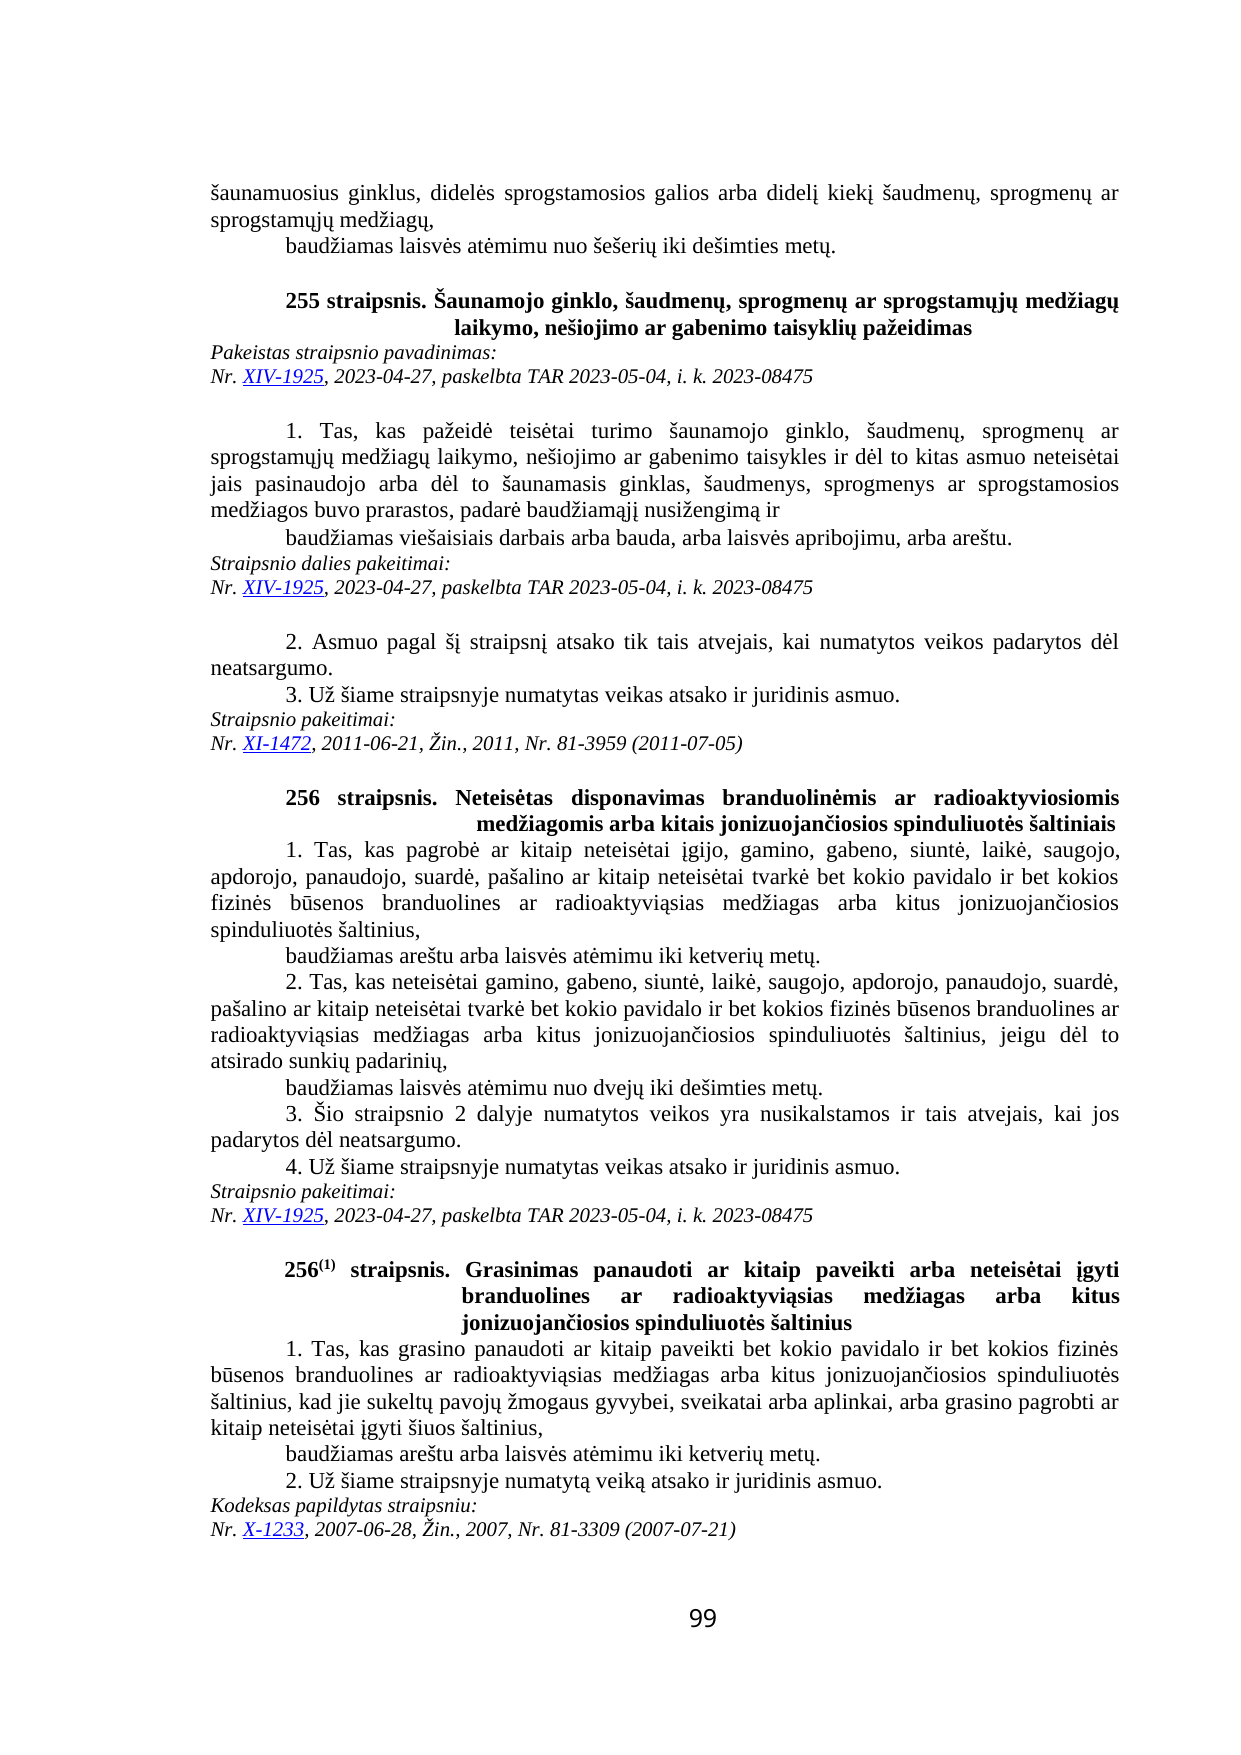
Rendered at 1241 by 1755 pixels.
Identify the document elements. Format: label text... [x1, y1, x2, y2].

text 4. Už šiame straipsnyje numatytas veikas atsako ir juridinis asmuo. [210, 1153, 1120, 1179]
text šaunamuosius ginklus, didelės sprogstamosios galios arba didelį kiekį šaudmenų, sprogmenų ar sprogstamųjų medžiagų, [210, 179, 1120, 232]
text Nr. XIV-1925, 2023-04-27, paskelbta TAR 2023-05-04, i. k. 2023-08475 [210, 364, 1120, 388]
text 256 straipsnis. Neteisėtas disponavimas branduolinėmis ar radioaktyviosiomis medžiagomis arba kitais jonizuojančiosios spinduliuotės šaltiniais [285, 784, 1120, 837]
text 3. Už šiame straipsnyje numatytas veikas atsako ir juridinis asmuo. [210, 681, 1120, 707]
text baudžiamas laisvės atėmimu nuo šešerių iki dešimties metų. [210, 232, 1120, 258]
text Nr. XIV-1925, 2023-04-27, paskelbta TAR 2023-05-04, i. k. 2023-08475 [210, 1203, 1120, 1227]
text 3. Šio straipsnio 2 dalyje numatytos veikos yra nusikalstamos ir tais atvejais, kai jos padarytos dėl neatsargumo. [210, 1100, 1120, 1153]
text 2. Tas, kas neteisėtai gamino, gabeno, siuntė, laikė, saugojo, apdorojo, panaudojo, suardė, pašalino ar kitaip neteisėtai tvarkė bet kokio pavidalo ir bet kokios fizinės būsenos branduolines ar radioaktyviąsias medžiagas arba kitus jonizuojančiosios spinduliuotės šaltinius, jeigu dėl to atsirado sunkių padarinių, [210, 968, 1120, 1074]
text Nr. X-1233, 2007-06-28, Žin., 2007, Nr. 81-3309 (2007-07-21) [210, 1517, 1120, 1541]
text Straipsnio dalies pakeitimai: [210, 551, 1120, 575]
text Straipsnio pakeitimai: [210, 1179, 1120, 1203]
text 1. Tas, kas pagrobė ar kitaip neteisėtai įgijo, gamino, gabeno, siuntė, laikė, saugojo, apdorojo, panaudojo, suardė, pašalino ar kitaip neteisėtai tvarkė bet kokio pavidalo ir bet kokios fizinės būsenos branduolines ar radioaktyviąsias medžiagas arba kitus jonizuojančiosios spinduliuotės šaltinius, [210, 837, 1120, 942]
text 2. Už šiame straipsnyje numatytą veiką atsako ir juridinis asmuo. [210, 1467, 1120, 1493]
text 255 straipsnis. Šaunamojo ginklo, šaudmenų, sprogmenų ar sprogstamųjų medžiagų laikymo, nešiojimo ar gabenimo taisyklių pažeidimas [285, 287, 1120, 340]
text 2. Asmuo pagal šį straipsnį atsako tik tais atvejais, kai numatytos veikos padarytos dėl neatsargumo. [210, 628, 1120, 681]
text baudžiamas viešaisiais darbais arba bauda, arba laisvės apribojimu, arba areštu. [210, 522, 1120, 551]
text 1. Tas, kas pažeidė teisėtai turimo šaunamojo ginklo, šaudmenų, sprogmenų ar sprogstamųjų medžiagų laikymo, nešiojimo ar gabenimo taisykles ir dėl to kitas asmuo neteisėtai jais pasinaudojo arba dėl to šaunamasis ginklas, šaudmenys, sprogmenys ar sprogstamosios medžiagos buvo prarastos, padarė baudžiamąjį nusižengimą ir [210, 417, 1120, 522]
text Nr. XI-1472, 2011-06-21, Žin., 2011, Nr. 81-3959 (2011-07-05) [210, 731, 1120, 755]
text baudžiamas laisvės atėmimu nuo dvejų iki dešimties metų. [210, 1074, 1120, 1100]
text baudžiamas areštu arba laisvės atėmimu iki ketverių metų. [210, 1441, 1120, 1467]
text Nr. XIV-1925, 2023-04-27, paskelbta TAR 2023-05-04, i. k. 2023-08475 [210, 575, 1120, 599]
text baudžiamas areštu arba laisvės atėmimu iki ketverių metų. [210, 942, 1120, 968]
text Straipsnio pakeitimai: [210, 707, 1120, 731]
text 1. Tas, kas grasino panaudoti ar kitaip paveikti bet kokio pavidalo ir bet kokios fizinės būsenos branduolines ar radioaktyviąsias medžiagas arba kitus jonizuojančiosios spinduliuotės šaltinius, kad jie sukeltų pavojų žmogaus gyvybei, sveikatai arba aplinkai, arba grasino pagrobti ar kitaip neteisėtai įgyti šiuos šaltinius, [210, 1335, 1120, 1441]
text Kodeksas papildytas straipsniu: [210, 1493, 1120, 1517]
text Pakeistas straipsnio pavadinimas: [210, 340, 1120, 364]
text 256(1) straipsnis. Grasinimas panaudoti ar kitaip paveikti arba neteisėtai įgyti branduolines ar radioaktyviąsias medžiagas arba kitus jonizuojančiosios spinduliuotės šaltinius [284, 1256, 1120, 1335]
